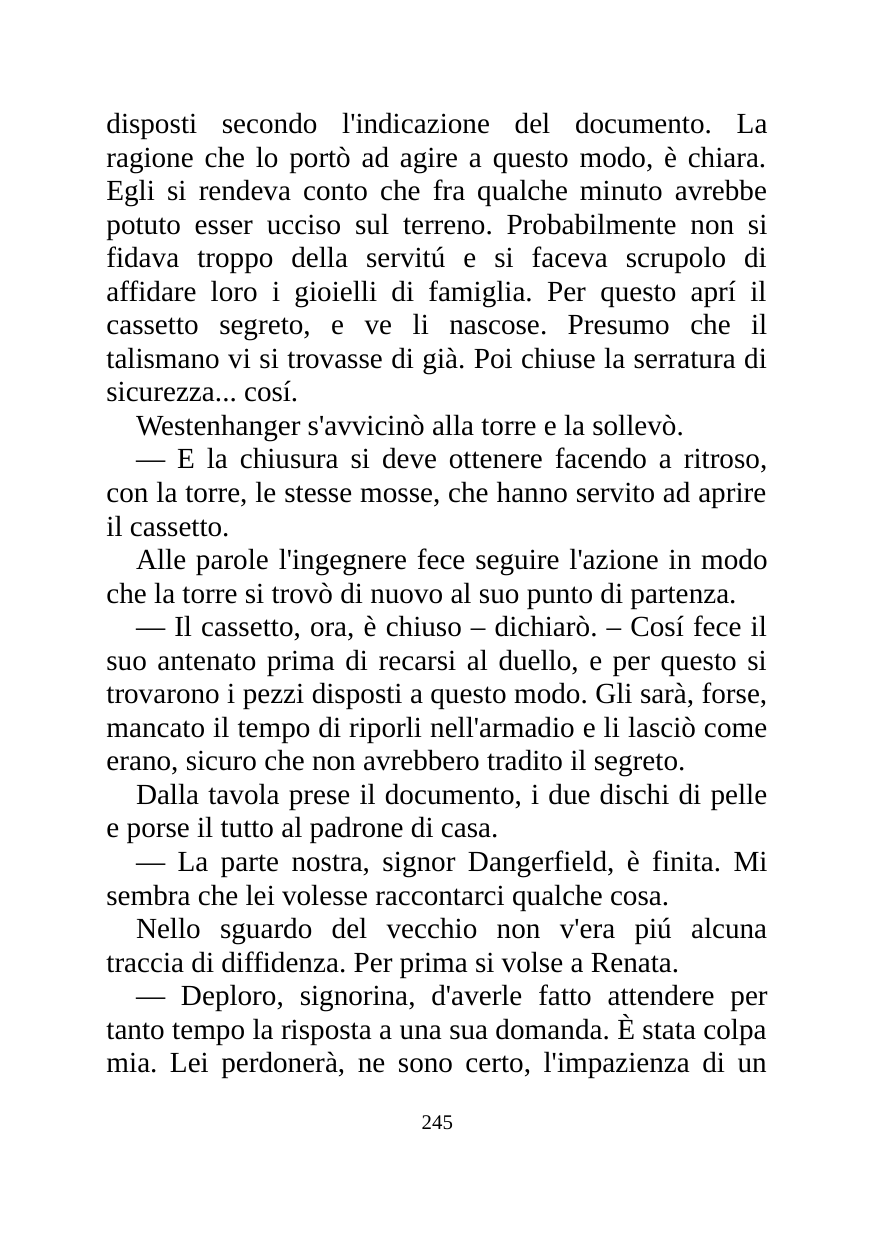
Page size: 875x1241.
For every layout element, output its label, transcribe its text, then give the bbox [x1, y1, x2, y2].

text Alle parole l'ingegnere fece seguire l'azione in modo che la torre si trovò di nuovo al suo punto di partenza. [106, 542, 768, 609]
text — E la chiusura si deve ottenere facendo a ritroso, con la torre, le stesse mosse, che hanno servito ad aprire il cassetto. [106, 442, 768, 542]
text — Deploro, signorina, d'averle fatto attendere per tanto tempo la risposta a una sua domanda. È stata colpa mia. Lei perdonerà, ne sono certo, l'impazienza di un [106, 978, 768, 1079]
text Nello sguardo del vecchio non v'era piú alcuna traccia di diffidenza. Per prima si volse a Renata. [106, 911, 768, 978]
text Westenhanger s'avvicinò alla torre e la sollevò. [106, 408, 768, 442]
text — Il cassetto, ora, è chiuso – dichiarò. – Cosí fece il suo antenato prima di recarsi al duello, e per questo si trovarono i pezzi disposti a questo modo. Gli sarà, forse, mancato il tempo di riporli nell'armadio e li lasciò come erano, sicuro che non avrebbero tradito il segreto. [106, 609, 768, 777]
text disposti secondo l'indicazione del documento. La ragione che lo portò ad agire a questo modo, è chiara. Egli si rendeva conto che fra qualche minuto avrebbe potuto esser ucciso sul terreno. Probabilmente non si fidava troppo della servitú e si faceva scrupolo di affidare loro i gioielli di famiglia. Per questo aprí il cassetto segreto, e ve li nascose. Presumo che il talismano vi si trovasse di già. Poi chiuse la serratura di sicurezza... cosí. [106, 106, 768, 408]
text — La parte nostra, signor Dangerfield, è finita. Mi sembra che lei volesse raccontarci qualche cosa. [106, 844, 768, 911]
text Dalla tavola prese il documento, i due dischi di pelle e porse il tutto al padrone di casa. [106, 777, 768, 844]
